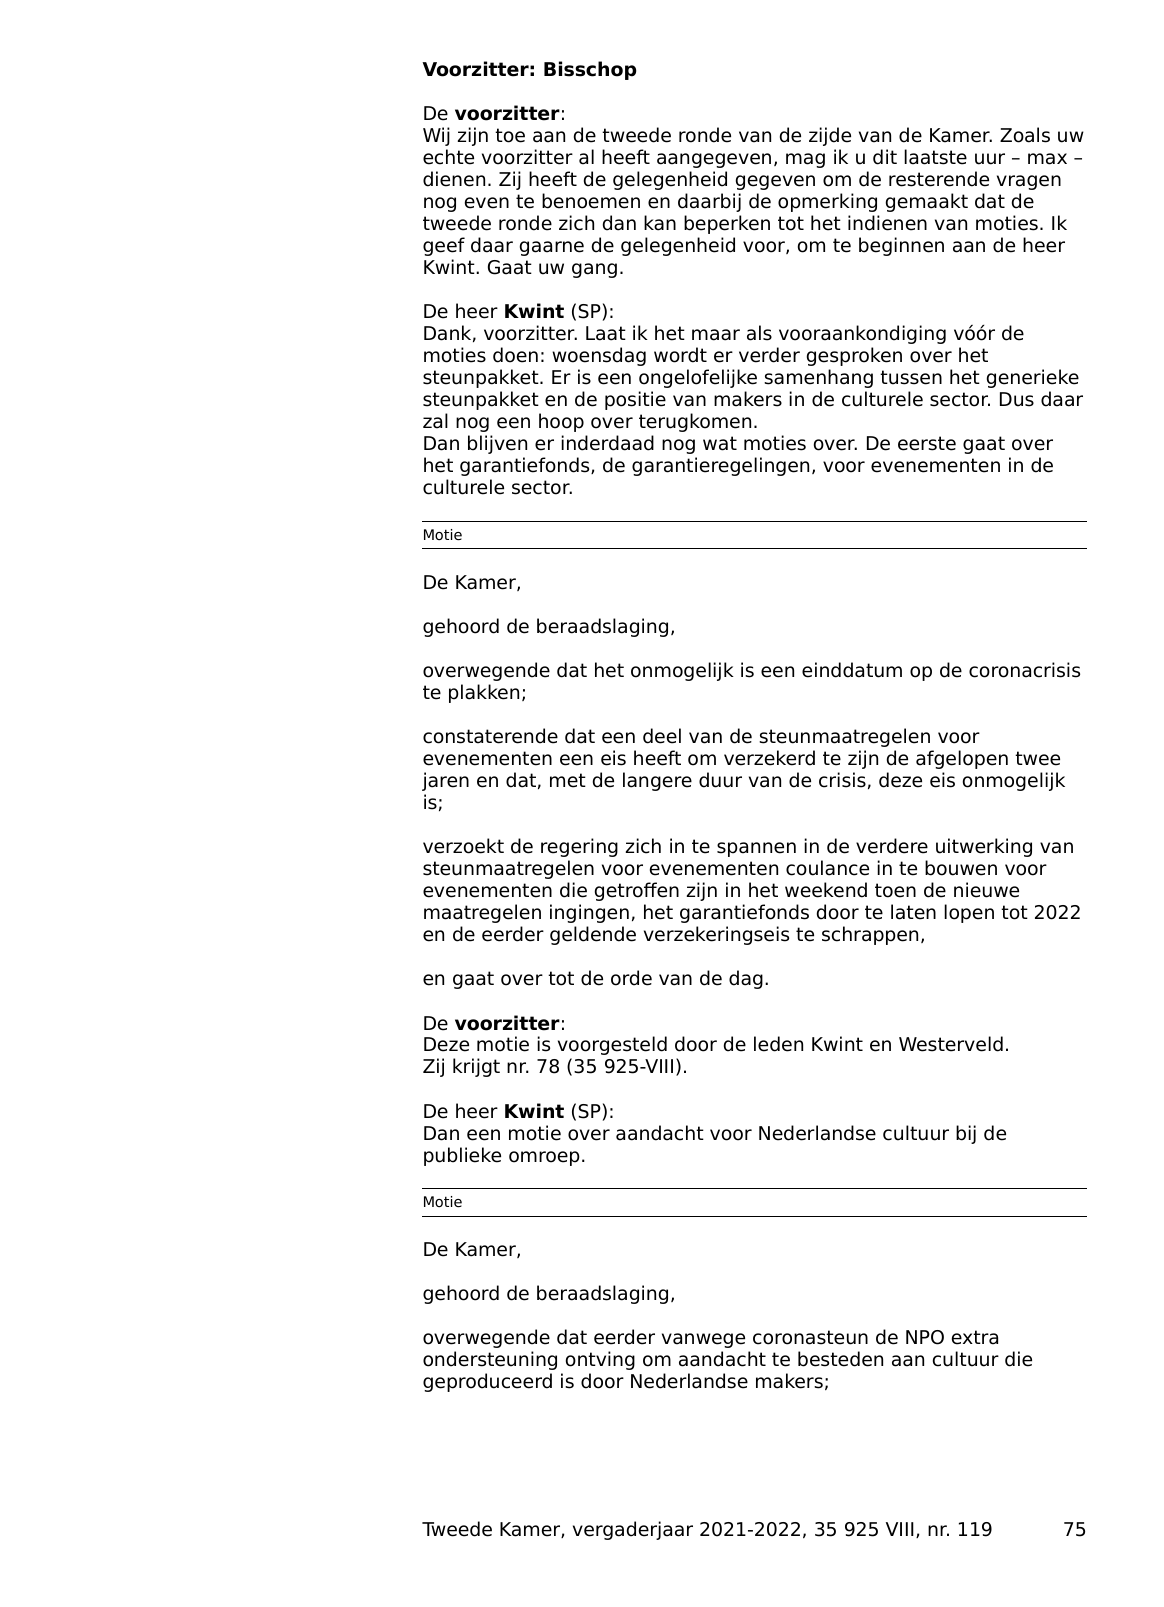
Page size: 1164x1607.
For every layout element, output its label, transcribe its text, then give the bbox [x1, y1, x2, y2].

text verzoekt de regering zich in te spannen in de verdere uitwerking van steunmaatregelen voor evenementen coulance in te bouwen voor evenementen die getroffen zijn in het weekend toen de nieuwe maatregelen ingingen, het garantiefonds door te laten lopen tot 2022 en de eerder geldende verzekeringseis te schrappen, [422, 836, 1087, 946]
text en gaat over tot de orde van de dag. [422, 968, 1087, 990]
text Dan een motie over aandacht voor Nederlandse cultuur bij de publieke omroep. [422, 1122, 1087, 1166]
text Wij zijn toe aan de tweede ronde van de zijde van de Kamer. Zoals uw echte voorzitter al heeft aangegeven, mag ik u dit laatste uur – max – dienen. Zij heeft de gelegenheid gegeven om de resterende vragen nog even te benoemen en daarbij de opmerking gemaakt dat de tweede ronde zich dan kan beperken tot het indienen van moties. Ik geef daar gaarne de gelegenheid voor, om te beginnen aan de heer Kwint. Gaat uw gang. [422, 125, 1087, 279]
text De heer Kwint (SP): [422, 1101, 1087, 1122]
text De voorzitter: [422, 1012, 1087, 1034]
text overwegende dat het onmogelijk is een einddatum op de coronacrisis te plakken; [422, 660, 1087, 704]
text Deze motie is voorgesteld door de leden Kwint en Westerveld. [422, 1034, 1087, 1056]
text Dank, voorzitter. Laat ik het maar als vooraankondiging vóór de moties doen: woensdag wordt er verder gesproken over het steunpakket. Er is een ongelofelijke samenhang tussen het generieke steunpakket en de positie van makers in de culturele sector. Dus daar zal nog een hoop over terugkomen. [422, 323, 1087, 433]
text gehoord de beraadslaging, [422, 1283, 1087, 1305]
text gehoord de beraadslaging, [422, 616, 1087, 638]
text Zij krijgt nr. 78 (35 925-VIII). [422, 1056, 1087, 1078]
subtitle Voorzitter: Bisschop [422, 59, 1087, 81]
text constaterende dat een deel van de steunmaatregelen voor evenementen een eis heeft om verzekerd te zijn de afgelopen twee jaren en dat, met de langere duur van de crisis, deze eis onmogelijk is; [422, 726, 1087, 814]
text De Kamer, [422, 1239, 1087, 1261]
table_header Motie [422, 522, 1087, 548]
table_header Motie [422, 1189, 1087, 1216]
text De voorzitter: [422, 103, 1087, 125]
text Dan blijven er inderdaad nog wat moties over. De eerste gaat over het garantiefonds, de garantieregelingen, voor evenementen in de culturele sector. [422, 433, 1087, 499]
text De Kamer, [422, 572, 1087, 593]
text overwegende dat eerder vanwege coronasteun de NPO extra ondersteuning ontving om aandacht te besteden aan cultuur die geproduceerd is door Nederlandse makers; [422, 1327, 1087, 1393]
text De heer Kwint (SP): [422, 301, 1087, 323]
